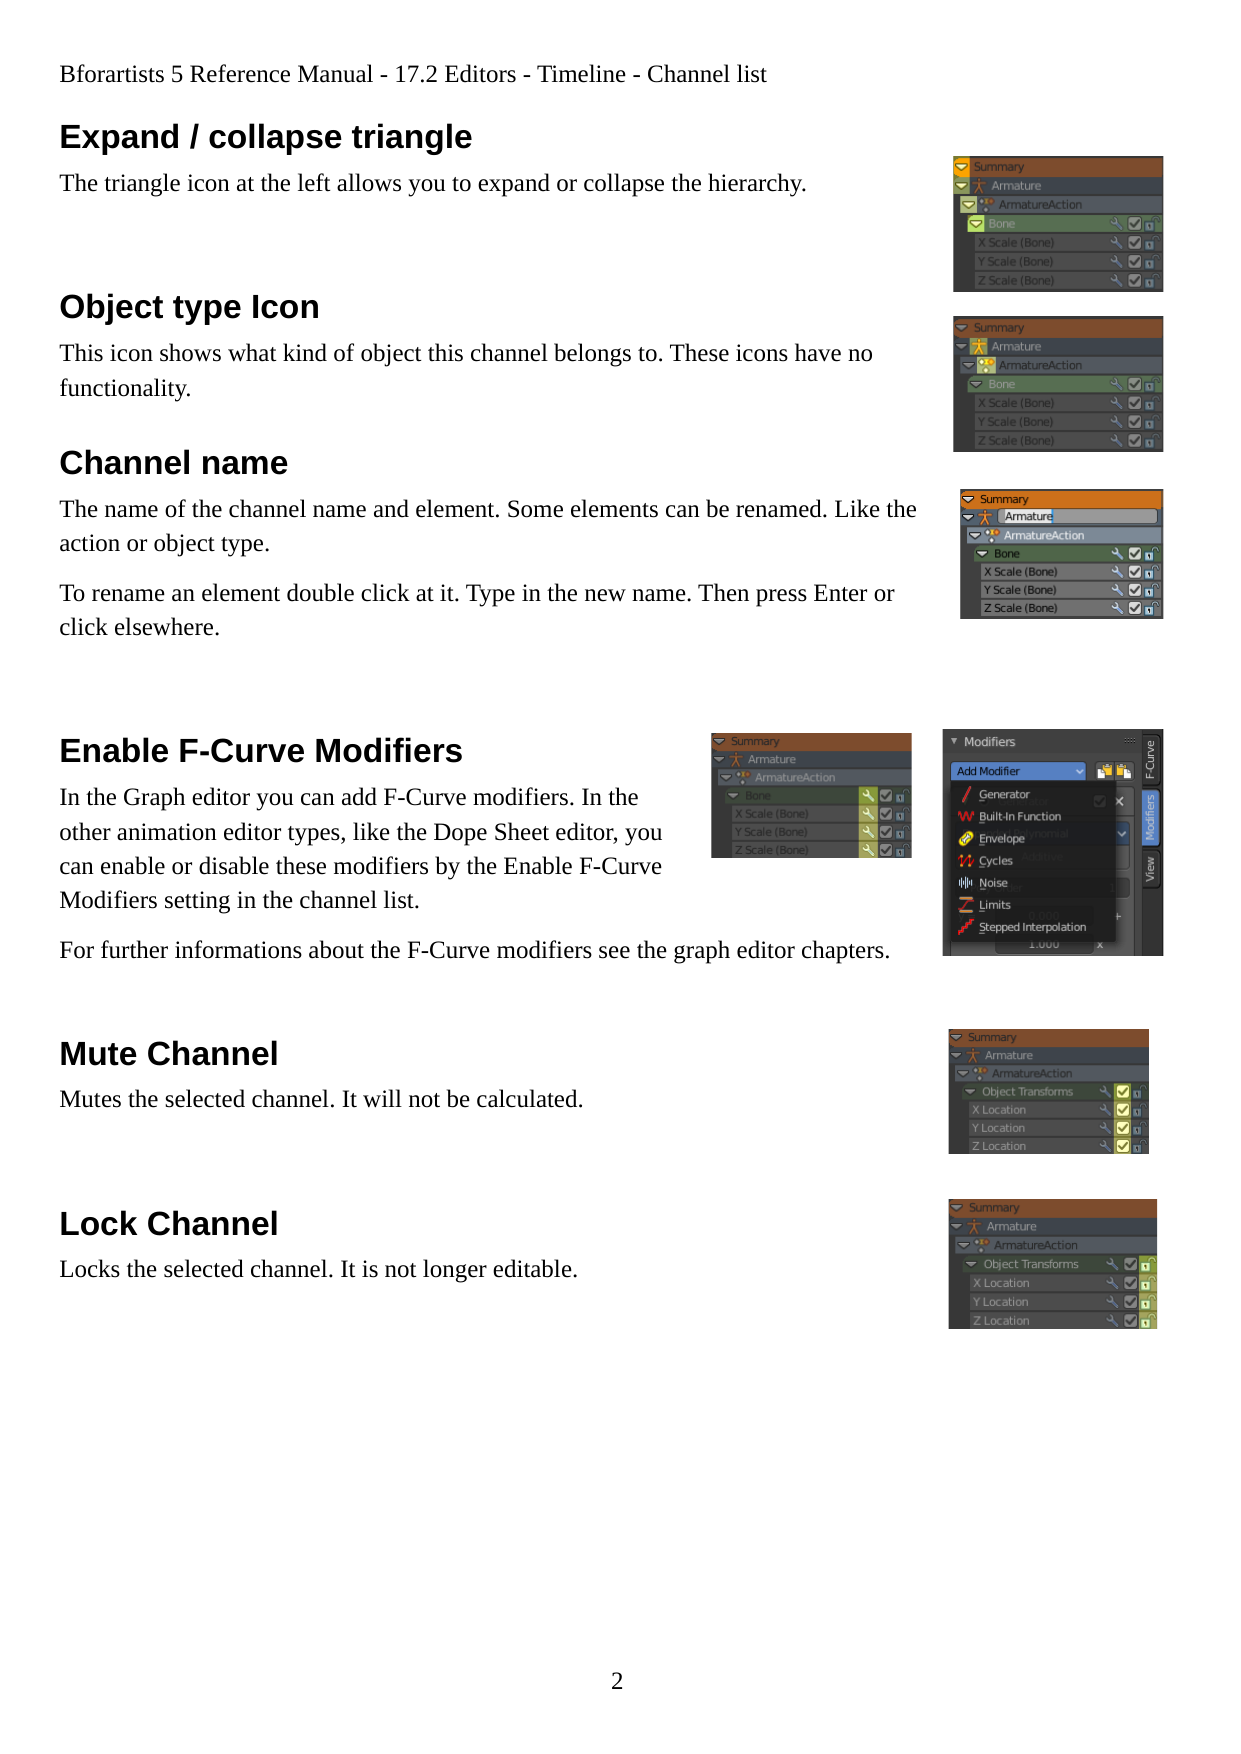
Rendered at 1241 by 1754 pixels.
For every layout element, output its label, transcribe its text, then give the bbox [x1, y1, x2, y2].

picture [953, 156, 1164, 292]
text The triangle icon at the left allows you to expand or collapse the hierarchy. [59, 168, 953, 197]
text The name of the channel name and element. Some elements can be renamed. Like the action or object type. [59, 494, 960, 557]
subtitle Expand / collapse triangle [59, 117, 1181, 156]
subtitle Channel name [59, 443, 1181, 482]
picture [960, 489, 1164, 619]
subtitle [1158, 1203, 1181, 1242]
subtitle Mute Channel [59, 1033, 948, 1072]
subtitle [1164, 731, 1181, 770]
text Locks the selected channel. It is not longer editable. [59, 1254, 948, 1283]
picture [953, 316, 1164, 452]
subtitle Lock Channel [59, 1203, 948, 1242]
subtitle Enable F-Curve Modifiers [59, 731, 942, 770]
picture [711, 733, 912, 858]
picture [948, 1199, 1158, 1329]
text To rename an element double click at it. Type in the new name. Then press Enter or click elsewhere. [59, 578, 1181, 641]
picture [948, 1029, 1149, 1154]
text For further informations about the F-Curve modifiers see the graph editor chapters. [59, 935, 1181, 963]
subtitle [1149, 1033, 1181, 1072]
text This icon shows what kind of object this channel belongs to. These icons have no functionality. [59, 338, 953, 402]
picture [942, 729, 1164, 956]
text In the Graph editor you can add F-Curve modifiers. In the other animation editor types, like the Dope Sheet editor, you can enable or disable these modifiers by the Enable F-Curve Modifiers setting in the channel list. [59, 782, 942, 914]
subtitle Object type Icon [59, 287, 1181, 326]
text Mutes the selected channel. It will not be calculated. [59, 1084, 948, 1113]
